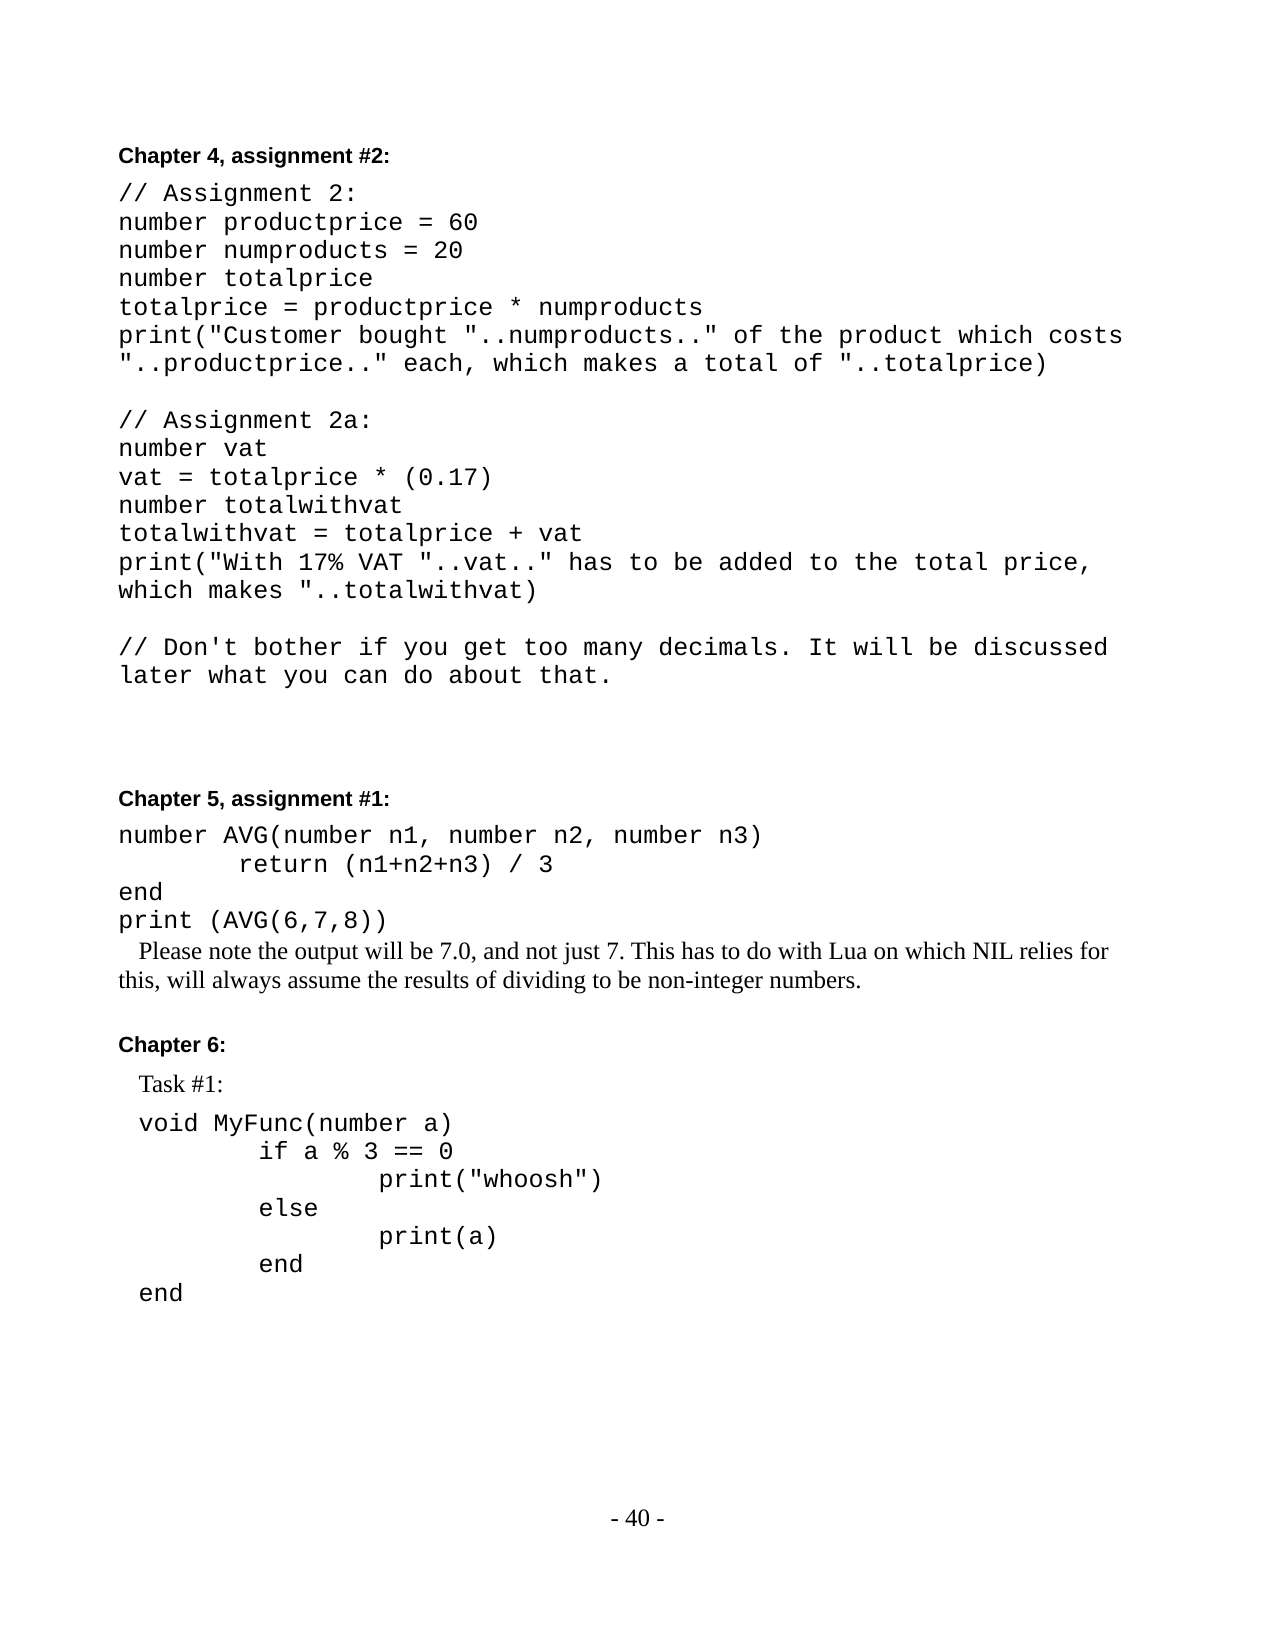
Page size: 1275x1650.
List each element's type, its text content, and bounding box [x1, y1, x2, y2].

text number vat [118, 436, 1157, 464]
text print (AVG(6,7,8)) [118, 908, 1157, 936]
text number AVG(number n1, number n2, number n3) [118, 823, 1157, 851]
text // Assignment 2a: [118, 407, 1157, 436]
text print("Customer bought "..numproducts.." of the product which costs "..productprice.." each, which makes a total of "..totalprice) [118, 322, 1157, 379]
text Please note the output will be 7.0, and not just 7. This has to do with Lua on which NIL relies for this, will always assume the results of dividing to be non-integer numbers. [118, 936, 1157, 994]
subtitle Chapter 5, assignment #1: [118, 785, 1157, 811]
text else [118, 1195, 1157, 1224]
text // Don't bother if you get too many decimals. It will be discussed later what you can do about that. [118, 634, 1157, 691]
text Task #1: [118, 1069, 1157, 1098]
text print("whoosh") [118, 1167, 1157, 1195]
text print(a) [118, 1224, 1157, 1252]
text return (n1+n2+n3) / 3 [118, 851, 1157, 880]
subtitle Chapter 6: [118, 1031, 1157, 1057]
text number totalwithvat [118, 492, 1157, 521]
text end [118, 880, 1157, 908]
subtitle Chapter 4, assignment #2: [118, 143, 1157, 168]
text void MyFunc(number a) [118, 1110, 1157, 1139]
text totalwithvat = totalprice + vat [118, 521, 1157, 549]
text vat = totalprice * (0.17) [118, 464, 1157, 492]
text if a % 3 == 0 [118, 1139, 1157, 1167]
text totalprice = productprice * numproducts [118, 294, 1157, 322]
text end [118, 1252, 1157, 1280]
text end [118, 1280, 1157, 1309]
text // Assignment 2: [118, 181, 1157, 209]
text number numproducts = 20 [118, 237, 1157, 266]
text number totalprice [118, 266, 1157, 294]
text number productprice = 60 [118, 209, 1157, 237]
text print("With 17% VAT "..vat.." has to be added to the total price, which makes "..totalwithvat) [118, 549, 1157, 606]
